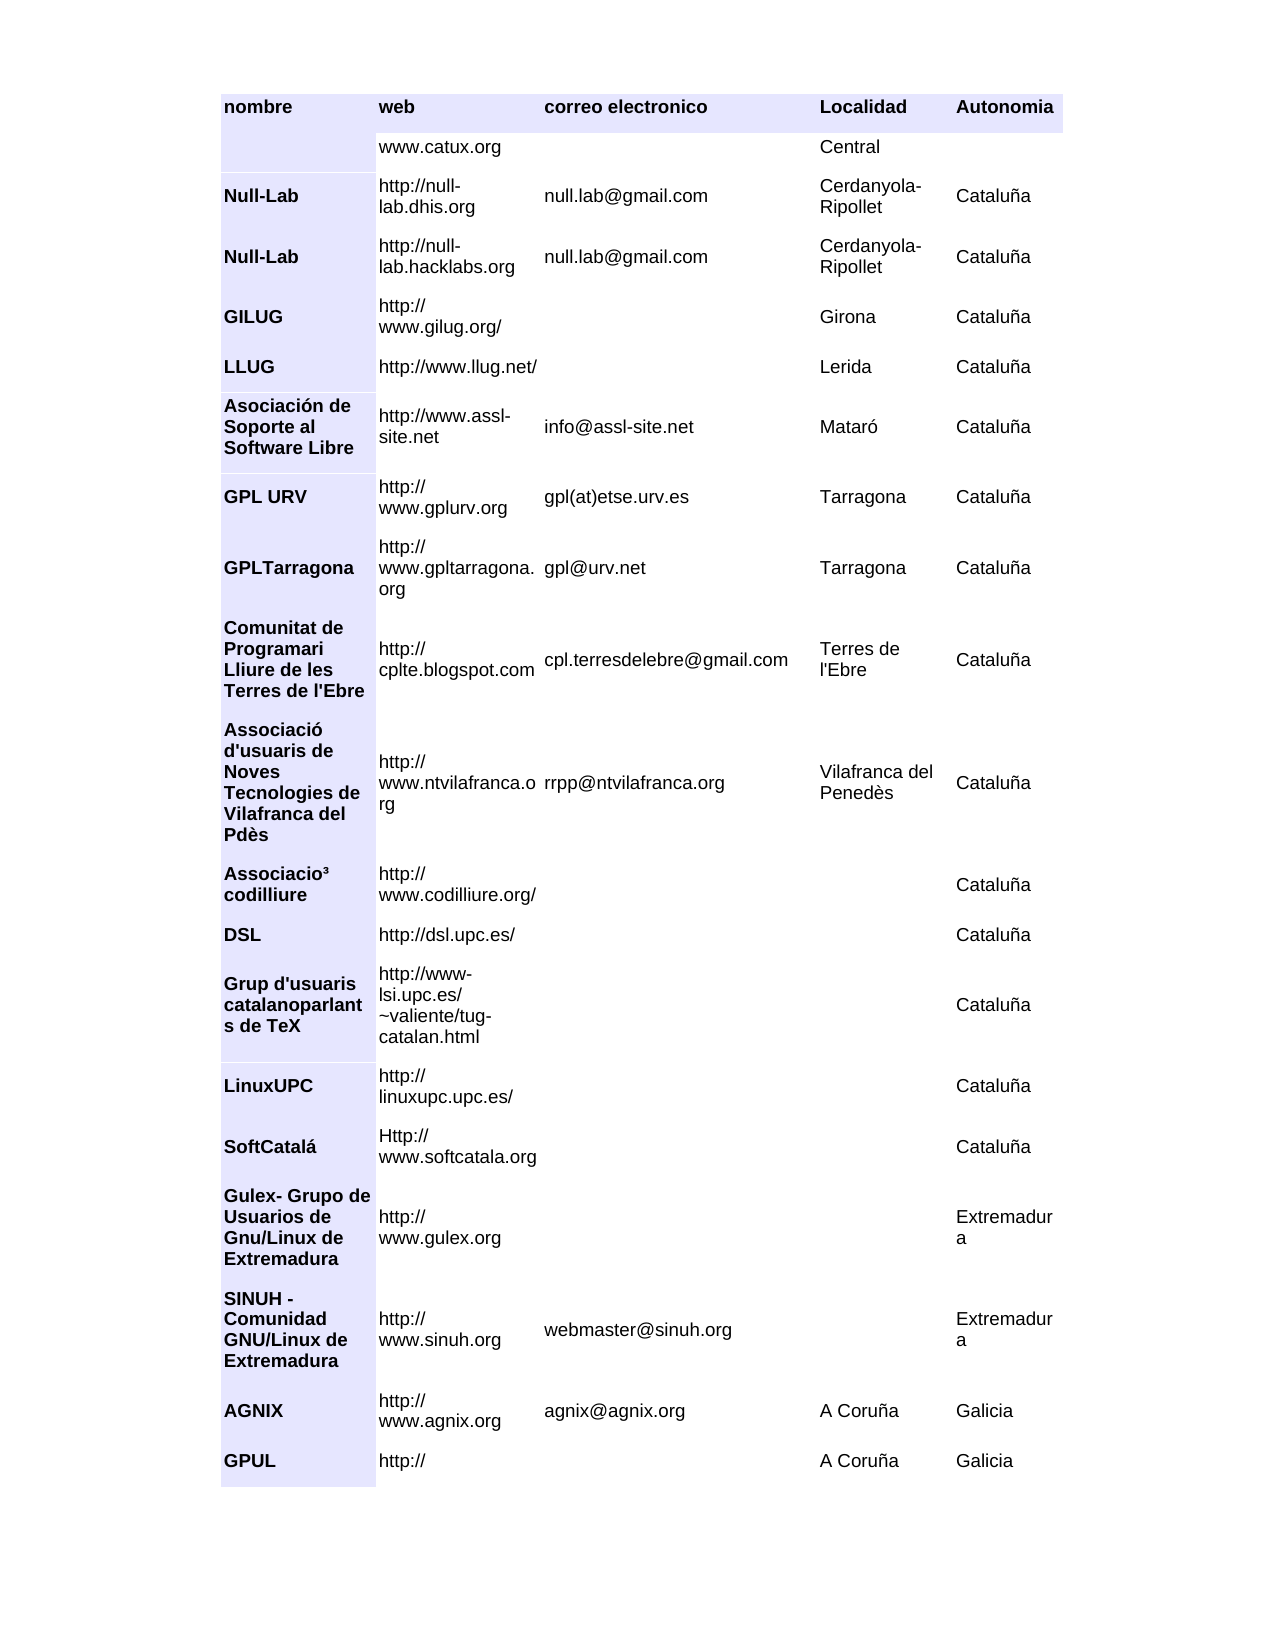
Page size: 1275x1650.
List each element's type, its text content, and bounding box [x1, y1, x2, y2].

table_cell [817, 1183, 953, 1285]
table_cell http://www.sinuh.org [376, 1285, 541, 1387]
table_cell http://linuxupc.upc.es/ [376, 1063, 541, 1123]
table_cell [817, 1123, 953, 1183]
table_cell http://www.codilliure.org/ [376, 861, 541, 921]
table_cell [541, 353, 817, 392]
table_cell SoftCatalá [221, 1123, 376, 1183]
table_cell Tarragona [817, 474, 953, 534]
table_cell [953, 133, 1063, 172]
table_header web [376, 94, 541, 133]
table_cell http://dsl.upc.es/ [376, 921, 541, 960]
table_cell Vilafranca del Penedès [817, 717, 953, 861]
table_cell Cataluña [953, 960, 1063, 1062]
table_cell Cataluña [953, 173, 1063, 233]
table_cell http://www.gulex.org [376, 1183, 541, 1285]
table_cell [541, 960, 817, 1062]
table_cell GILUG [221, 293, 376, 353]
table_cell http://www.gplurv.org [376, 474, 541, 534]
table_cell Cataluña [953, 233, 1063, 293]
table_cell GPLTarragona [221, 534, 376, 615]
table_cell Cataluña [953, 534, 1063, 615]
table_cell Galicia [953, 1447, 1063, 1487]
table_cell [541, 1063, 817, 1123]
table_cell Cataluña [953, 393, 1063, 473]
table_cell [817, 921, 953, 960]
table_cell http:// [376, 1447, 541, 1487]
table_cell [221, 133, 376, 172]
table_cell Cataluña [953, 921, 1063, 960]
table_cell http://www.ntvilafranca.org [376, 717, 541, 861]
table_cell [541, 133, 817, 172]
table_cell Cataluña [953, 615, 1063, 717]
table_cell agnix@agnix.org [541, 1387, 817, 1447]
table_cell rrpp@ntvilafranca.org [541, 717, 817, 861]
table_cell [541, 1447, 817, 1487]
table_cell Asociación de Soporte al Software Libre [221, 393, 376, 473]
table_cell Cataluña [953, 293, 1063, 353]
table_cell A Coruña [817, 1387, 953, 1447]
table_header correo electronico [541, 94, 817, 133]
table_cell SINUH - Comunidad GNU/Linux de Extremadura [221, 1285, 376, 1387]
table_cell GPL URV [221, 474, 376, 534]
table_cell www.catux.org [376, 133, 541, 172]
table_cell [817, 861, 953, 921]
table_cell Galicia [953, 1387, 1063, 1447]
table_header Localidad [817, 94, 953, 133]
table_cell Associació d'usuaris de Noves Tecnologies de Vilafranca del Pdès [221, 717, 376, 861]
table_cell Cerdanyola-Ripollet [817, 173, 953, 233]
table_cell Cataluña [953, 474, 1063, 534]
table_cell Cerdanyola-Ripollet [817, 233, 953, 293]
table_cell [541, 1183, 817, 1285]
table_cell Terres de l'Ebre [817, 615, 953, 717]
table_cell http://null-lab.dhis.org [376, 173, 541, 233]
table_cell Gulex- Grupo de Usuarios de Gnu/Linux de Extremadura [221, 1183, 376, 1285]
table_cell Cataluña [953, 1063, 1063, 1123]
table_cell null.lab@gmail.com [541, 173, 817, 233]
table_cell Central [817, 133, 953, 172]
table_cell [817, 960, 953, 1062]
table_cell [817, 1063, 953, 1123]
table_cell Tarragona [817, 534, 953, 615]
table_cell [541, 861, 817, 921]
table_cell Extremadura [953, 1183, 1063, 1285]
table_cell http://null-lab.hacklabs.org [376, 233, 541, 293]
table_cell http://www.llug.net/ [376, 353, 541, 392]
table_cell GPUL [221, 1447, 376, 1487]
table_cell Associacio³ codilliure [221, 861, 376, 921]
table_cell Cataluña [953, 353, 1063, 392]
table_cell Grup d'usuaris catalanoparlants de TeX [221, 960, 376, 1062]
table_cell Http://www.softcatala.org [376, 1123, 541, 1183]
table_cell [541, 921, 817, 960]
table_cell webmaster@sinuh.org [541, 1285, 817, 1387]
table_cell gpl@urv.net [541, 534, 817, 615]
table_header nombre [221, 94, 376, 133]
table_cell null.lab@gmail.com [541, 233, 817, 293]
table_cell http://www-lsi.upc.es/~valiente/tug-catalan.html [376, 960, 541, 1062]
table_cell AGNIX [221, 1387, 376, 1447]
table_cell Cataluña [953, 1123, 1063, 1183]
table_cell Lerida [817, 353, 953, 392]
table_cell http://www.gpltarragona.org [376, 534, 541, 615]
table_cell Cataluña [953, 861, 1063, 921]
table_cell http://www.agnix.org [376, 1387, 541, 1447]
table_cell LLUG [221, 353, 376, 392]
table_cell Null-Lab [221, 233, 376, 293]
table_cell http://www.gilug.org/ [376, 293, 541, 353]
table_cell Mataró [817, 393, 953, 473]
table_cell A Coruña [817, 1447, 953, 1487]
table_cell [541, 1123, 817, 1183]
table_cell Extremadura [953, 1285, 1063, 1387]
table_cell Girona [817, 293, 953, 353]
table_cell http://www.assl-site.net [376, 393, 541, 473]
table_cell cpl.terresdelebre@gmail.com [541, 615, 817, 717]
table_cell [541, 293, 817, 353]
table_cell gpl(at)etse.urv.es [541, 474, 817, 534]
table_cell info@assl-site.net [541, 393, 817, 473]
table_cell http://cplte.blogspot.com [376, 615, 541, 717]
table_cell Null-Lab [221, 173, 376, 233]
table_cell Cataluña [953, 717, 1063, 861]
table_cell DSL [221, 921, 376, 960]
table_cell Comunitat de Programari Lliure de les Terres de l'Ebre [221, 615, 376, 717]
table_cell LinuxUPC [221, 1063, 376, 1123]
table_cell [817, 1285, 953, 1387]
table_header Autonomia [953, 94, 1063, 133]
